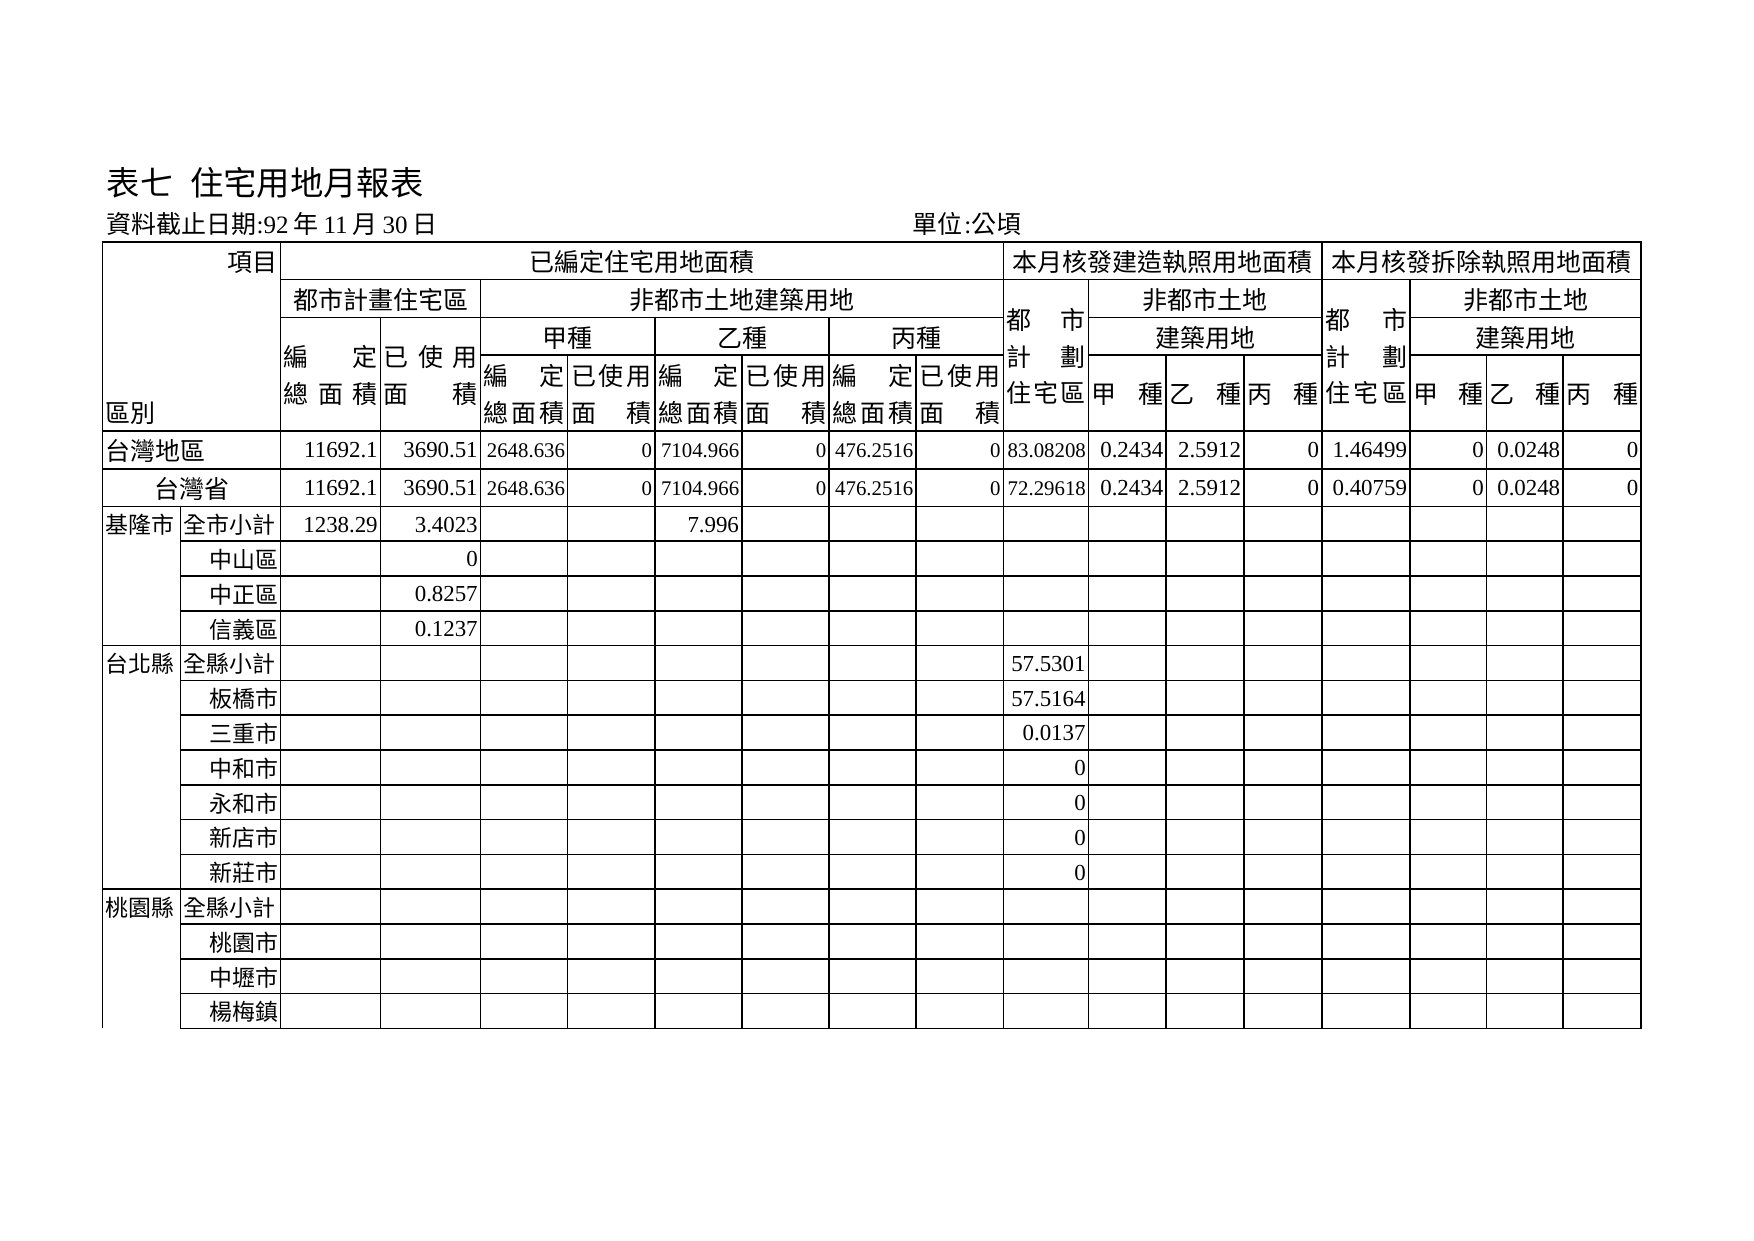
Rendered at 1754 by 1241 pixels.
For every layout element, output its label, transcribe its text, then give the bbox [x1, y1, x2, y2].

table_cell [1411, 716, 1486, 749]
table_cell [281, 890, 380, 923]
table_cell 1238.29 [281, 507, 380, 540]
table_cell [830, 786, 915, 819]
table_cell 甲種 [1411, 356, 1486, 430]
table_cell [481, 751, 567, 784]
table_cell [656, 855, 741, 888]
table_cell [656, 716, 741, 749]
table_cell 板橋市 [181, 681, 280, 714]
table_cell 0 [1411, 470, 1486, 506]
table_cell 0.8257 [381, 577, 480, 610]
table_cell [481, 716, 567, 749]
table_cell [1487, 820, 1562, 853]
table_cell [1167, 960, 1243, 993]
table_cell 0.0248 [1487, 432, 1562, 468]
table_cell [917, 820, 1003, 853]
table_cell 0.1237 [381, 612, 480, 645]
table_cell [568, 542, 654, 575]
table_cell [1323, 925, 1409, 958]
table_cell 基隆市 [103, 507, 180, 645]
table_header 本月核發建造執照用地面積 [1004, 243, 1321, 279]
table_cell 面積 [917, 392, 1003, 430]
table_cell [1167, 612, 1243, 645]
table_cell [1245, 855, 1321, 888]
table_cell [1411, 960, 1486, 993]
table_cell 7104.966 [656, 432, 741, 468]
table_cell 都市 計劃 住宅區 [1004, 280, 1088, 430]
table_cell [1245, 786, 1321, 819]
table_cell [743, 820, 828, 853]
table_cell [743, 507, 828, 540]
table_cell [830, 542, 915, 575]
table_cell [1089, 820, 1165, 853]
table_cell [481, 507, 567, 540]
table_cell 已使用 面積 [381, 318, 480, 430]
table_cell [1564, 820, 1640, 853]
table_cell [281, 751, 380, 784]
table_cell 編定 [481, 356, 567, 392]
table_cell 11692.1 [281, 432, 380, 468]
table_cell [481, 994, 567, 1027]
table_cell [1089, 994, 1165, 1027]
table_cell [917, 960, 1003, 993]
table_cell [656, 994, 741, 1027]
table_cell [1089, 716, 1165, 749]
table_cell [1411, 681, 1486, 714]
table_cell [1487, 786, 1562, 819]
table_cell [1004, 890, 1088, 923]
table_cell 都市 計劃 住宅區 [1323, 280, 1409, 430]
table_cell [1089, 507, 1165, 540]
table_cell [1245, 716, 1321, 749]
table_cell [1323, 855, 1409, 888]
table_cell [1245, 612, 1321, 645]
table_cell 0 [1564, 470, 1640, 506]
table_cell [1564, 577, 1640, 610]
table_cell [743, 646, 828, 679]
table_cell 7.996 [656, 507, 741, 540]
table_cell 0 [917, 470, 1003, 506]
table_cell 2648.636 [481, 432, 567, 468]
table_cell [1004, 577, 1088, 610]
table_cell [1089, 681, 1165, 714]
table_cell [1564, 960, 1640, 993]
table_cell [1487, 960, 1562, 993]
table_cell [1564, 925, 1640, 958]
table_cell [917, 716, 1003, 749]
table_cell 信義區 [181, 612, 280, 645]
table_cell [743, 751, 828, 784]
table_cell [1411, 577, 1486, 610]
table_cell [1564, 751, 1640, 784]
table_cell [830, 646, 915, 679]
table_cell [656, 612, 741, 645]
table_cell [1564, 507, 1640, 540]
table_cell 桃園市 [181, 925, 280, 958]
table_cell [568, 612, 654, 645]
table_cell [1487, 751, 1562, 784]
table_cell [196, 279, 280, 317]
table_cell [1411, 994, 1486, 1027]
table_cell [1564, 646, 1640, 679]
table_cell 中山區 [181, 542, 280, 575]
table_cell [1089, 960, 1165, 993]
table_cell [1411, 855, 1486, 888]
table_cell [481, 820, 567, 853]
table_cell 乙種 [656, 318, 828, 354]
table_cell 已使用 [743, 356, 828, 392]
table_cell [1245, 751, 1321, 784]
table_cell [568, 925, 654, 958]
table_cell [917, 890, 1003, 923]
table_cell [281, 960, 380, 993]
table_cell 0 [381, 542, 480, 575]
table_cell [1167, 890, 1243, 923]
table_cell [1167, 994, 1243, 1027]
table_cell [381, 994, 480, 1027]
table_cell [743, 890, 828, 923]
table_cell [1487, 612, 1562, 645]
table_cell 三重市 [181, 716, 280, 749]
table_cell [1411, 820, 1486, 853]
table_cell [1564, 681, 1640, 714]
table_cell 3690.51 [381, 432, 480, 468]
table_cell 2.5912 [1167, 432, 1243, 468]
table_cell [1411, 542, 1486, 575]
table_cell [1487, 681, 1562, 714]
table_cell [743, 542, 828, 575]
table_cell [381, 786, 480, 819]
table_cell [281, 786, 380, 819]
table_cell 0 [1564, 432, 1640, 468]
table_cell [1487, 507, 1562, 540]
table_cell 台灣省 [103, 470, 280, 506]
table_cell [1089, 855, 1165, 888]
table_cell 楊梅鎮 [181, 994, 280, 1027]
table_cell [1487, 890, 1562, 923]
table_cell 3690.51 [381, 470, 480, 506]
table_cell [481, 612, 567, 645]
table_cell [743, 681, 828, 714]
table_cell 1.46499 [1323, 432, 1409, 468]
table_cell 0.2434 [1089, 432, 1165, 468]
table_cell [830, 577, 915, 610]
table_cell [481, 786, 567, 819]
table_cell [830, 716, 915, 749]
table_cell [1167, 751, 1243, 784]
table_cell 0 [1004, 855, 1088, 888]
table_cell [656, 751, 741, 784]
table_cell [1487, 994, 1562, 1027]
table_cell [1323, 577, 1409, 610]
table_cell 非都市土地 [1411, 280, 1640, 317]
table_cell [1487, 577, 1562, 610]
table_cell [568, 751, 654, 784]
table_cell [381, 716, 480, 749]
table_cell [1245, 820, 1321, 853]
table_cell 476.2516 [830, 470, 915, 506]
table_cell 編定 [830, 356, 915, 392]
table_header 項目 [196, 243, 280, 279]
table_cell [830, 960, 915, 993]
table_cell 丙種 [1245, 356, 1321, 430]
table_cell [1487, 855, 1562, 888]
table_cell 476.2516 [830, 432, 915, 468]
table_cell [1167, 646, 1243, 679]
table_cell 中正區 [181, 577, 280, 610]
table_cell [196, 317, 280, 354]
table_cell [1089, 786, 1165, 819]
table_cell [1323, 681, 1409, 714]
table_cell [1004, 612, 1088, 645]
table_cell 已使用 [917, 356, 1003, 392]
table_cell [1089, 542, 1165, 575]
table_cell [1167, 507, 1243, 540]
table_cell 建築用地 [1089, 318, 1321, 354]
table_cell 0.40759 [1323, 470, 1409, 506]
table_cell 全市小計 [181, 507, 280, 540]
table_cell [381, 646, 480, 679]
table_cell [743, 925, 828, 958]
table_cell [656, 890, 741, 923]
table_cell [743, 960, 828, 993]
table_cell 丙種 [830, 318, 1003, 354]
table_cell [1323, 646, 1409, 679]
table_cell [1167, 681, 1243, 714]
table_cell [568, 681, 654, 714]
table_cell [103, 279, 196, 317]
table_cell [1089, 577, 1165, 610]
table_cell [743, 855, 828, 888]
table_cell [830, 890, 915, 923]
text 資料截止日期:92年11月30日 單位:公頃 [106, 205, 1648, 241]
table_cell [830, 994, 915, 1027]
table_cell 面積 [568, 392, 654, 430]
table_cell [656, 820, 741, 853]
table_cell [1411, 925, 1486, 958]
table_cell [1323, 890, 1409, 923]
table_cell [917, 994, 1003, 1027]
table_cell [1245, 646, 1321, 679]
table_cell 台北縣 [103, 646, 180, 888]
table_cell [568, 994, 654, 1027]
table_cell 7104.966 [656, 470, 741, 506]
table_cell [917, 786, 1003, 819]
table_cell 0 [568, 470, 654, 506]
table_cell [1167, 542, 1243, 575]
table_cell 0.0248 [1487, 470, 1562, 506]
table_cell [1411, 507, 1486, 540]
table_cell [1411, 890, 1486, 923]
table_cell 面積 [743, 392, 828, 430]
table_cell 編定 總面積 [281, 318, 380, 430]
table_cell [1167, 925, 1243, 958]
table_cell [1323, 542, 1409, 575]
table_cell 83.08208 [1004, 432, 1088, 468]
table_cell [1004, 925, 1088, 958]
table_cell [1245, 507, 1321, 540]
table_cell [1564, 716, 1640, 749]
table_cell [1245, 925, 1321, 958]
table_cell 甲種 [1089, 356, 1165, 430]
table_cell 0 [1004, 820, 1088, 853]
table_cell [917, 751, 1003, 784]
table_cell 2648.636 [481, 470, 567, 506]
table_cell 編定 [656, 356, 741, 392]
table_cell 0 [917, 432, 1003, 468]
table_cell [481, 646, 567, 679]
table_cell 全縣小計 [181, 646, 280, 679]
table_cell [917, 507, 1003, 540]
table_cell [1411, 646, 1486, 679]
table_cell [1564, 786, 1640, 819]
table_cell [381, 681, 480, 714]
table_cell 全縣小計 [181, 890, 280, 923]
table_header 已編定住宅用地面積 [281, 243, 1003, 279]
table_cell [1487, 716, 1562, 749]
table_cell [1411, 786, 1486, 819]
table_cell [381, 960, 480, 993]
table_cell [196, 354, 280, 392]
table_cell 建築用地 [1411, 318, 1640, 354]
table_cell [281, 855, 380, 888]
table_cell [1564, 612, 1640, 645]
table_cell [281, 925, 380, 958]
table_cell 總面積 [481, 392, 567, 430]
table_cell [1245, 542, 1321, 575]
table_cell 丙種 [1564, 356, 1640, 430]
table_cell [281, 716, 380, 749]
table_cell [917, 855, 1003, 888]
table_cell [481, 960, 567, 993]
table_cell [481, 855, 567, 888]
table_cell [481, 577, 567, 610]
table_cell [568, 716, 654, 749]
table_cell [1245, 960, 1321, 993]
table_cell [656, 646, 741, 679]
table_cell [1564, 542, 1640, 575]
table_cell [917, 542, 1003, 575]
table_cell [1323, 716, 1409, 749]
table_cell [568, 855, 654, 888]
table_cell [1089, 612, 1165, 645]
table_cell [1167, 716, 1243, 749]
table_cell [830, 681, 915, 714]
table_cell [917, 577, 1003, 610]
table_cell [656, 542, 741, 575]
table_cell [830, 612, 915, 645]
table_cell 72.29618 [1004, 470, 1088, 506]
table_cell 區別 [103, 392, 196, 430]
table_cell [1245, 994, 1321, 1027]
table_cell 0 [1411, 432, 1486, 468]
table_cell [743, 786, 828, 819]
table_cell [1323, 786, 1409, 819]
table_header 本月核發拆除執照用地面積 [1323, 243, 1640, 279]
table_cell 台灣地區 [103, 432, 280, 468]
table_cell [481, 681, 567, 714]
table_cell [196, 392, 280, 430]
table_cell [917, 612, 1003, 645]
table_cell [281, 994, 380, 1027]
table_cell [568, 646, 654, 679]
table_cell 非都市土地建築用地 [481, 280, 1003, 317]
table_cell [917, 681, 1003, 714]
table_cell [281, 646, 380, 679]
table_cell [1564, 994, 1640, 1027]
table_cell [281, 681, 380, 714]
table_cell 3.4023 [381, 507, 480, 540]
table_cell [1167, 820, 1243, 853]
table_cell [656, 960, 741, 993]
table_cell [1245, 890, 1321, 923]
table_cell [1004, 994, 1088, 1027]
table_cell [568, 507, 654, 540]
table_cell [1323, 507, 1409, 540]
table_cell [917, 925, 1003, 958]
table_cell [1004, 960, 1088, 993]
table_cell [381, 890, 480, 923]
table_cell [568, 820, 654, 853]
table_cell 0 [743, 470, 828, 506]
table_cell [381, 751, 480, 784]
table_cell [1089, 751, 1165, 784]
table_cell [281, 577, 380, 610]
table_cell 已使用 [568, 356, 654, 392]
table_cell 乙種 [1487, 356, 1562, 430]
table_cell [1487, 542, 1562, 575]
table_cell 2.5912 [1167, 470, 1243, 506]
table_cell [1323, 820, 1409, 853]
table_cell [917, 646, 1003, 679]
table_cell [1089, 646, 1165, 679]
table_cell [381, 855, 480, 888]
table_cell 永和市 [181, 786, 280, 819]
table_cell 甲種 [481, 318, 654, 354]
table_cell [381, 925, 480, 958]
table_cell 0 [1004, 751, 1088, 784]
table_cell [1004, 507, 1088, 540]
table_cell 都市計畫住宅區 [281, 280, 480, 317]
table_cell [830, 751, 915, 784]
table_cell 0 [568, 432, 654, 468]
table_cell [381, 820, 480, 853]
table_cell [1245, 681, 1321, 714]
table_cell [830, 925, 915, 958]
table_cell [281, 542, 380, 575]
table_cell [1245, 577, 1321, 610]
table_cell 0 [1245, 470, 1321, 506]
table_cell [103, 354, 196, 392]
table_cell [1564, 855, 1640, 888]
table_cell 桃園縣 [103, 890, 180, 1027]
table_cell 非都市土地 [1089, 280, 1321, 317]
table_cell [481, 890, 567, 923]
table_cell [1564, 890, 1640, 923]
table_cell [743, 577, 828, 610]
table_cell [1323, 960, 1409, 993]
table_cell [743, 994, 828, 1027]
table_cell [481, 925, 567, 958]
table_cell [743, 716, 828, 749]
table_cell 中和市 [181, 751, 280, 784]
table_cell 0 [1004, 786, 1088, 819]
table_cell [830, 507, 915, 540]
table_cell [656, 786, 741, 819]
table_cell [281, 612, 380, 645]
table_cell [568, 890, 654, 923]
table_cell 0.2434 [1089, 470, 1165, 506]
table_cell 0.0137 [1004, 716, 1088, 749]
table_cell 總面積 [656, 392, 741, 430]
text 表七 住宅用地月報表 [106, 156, 1648, 205]
table_cell [1167, 577, 1243, 610]
table_cell [1323, 612, 1409, 645]
table_cell 0 [1245, 432, 1321, 468]
table_cell [1487, 925, 1562, 958]
table_cell [1004, 542, 1088, 575]
table_cell 57.5301 [1004, 646, 1088, 679]
table_cell 中壢市 [181, 960, 280, 993]
table_header [103, 243, 196, 279]
table_cell [1411, 751, 1486, 784]
table_cell [1487, 646, 1562, 679]
table_cell [103, 317, 196, 354]
table_cell [481, 542, 567, 575]
table_cell [1167, 786, 1243, 819]
table_cell [656, 925, 741, 958]
table_cell [568, 786, 654, 819]
table_cell 新店市 [181, 820, 280, 853]
table_cell 乙種 [1167, 356, 1243, 430]
table_cell 11692.1 [281, 470, 380, 506]
table_cell [1089, 890, 1165, 923]
table_cell 57.5164 [1004, 681, 1088, 714]
table_cell [656, 577, 741, 610]
table_cell [568, 960, 654, 993]
table_cell [1167, 855, 1243, 888]
table_cell 總面積 [830, 392, 915, 430]
table_cell 0 [743, 432, 828, 468]
table_cell 新莊市 [181, 855, 280, 888]
table_cell [830, 820, 915, 853]
table_cell [830, 855, 915, 888]
table_cell [568, 577, 654, 610]
table_cell [1411, 612, 1486, 645]
table_cell [743, 612, 828, 645]
table_cell [1323, 994, 1409, 1027]
table_cell [1089, 925, 1165, 958]
table_cell [656, 681, 741, 714]
table_cell [1323, 751, 1409, 784]
table_cell [281, 820, 380, 853]
